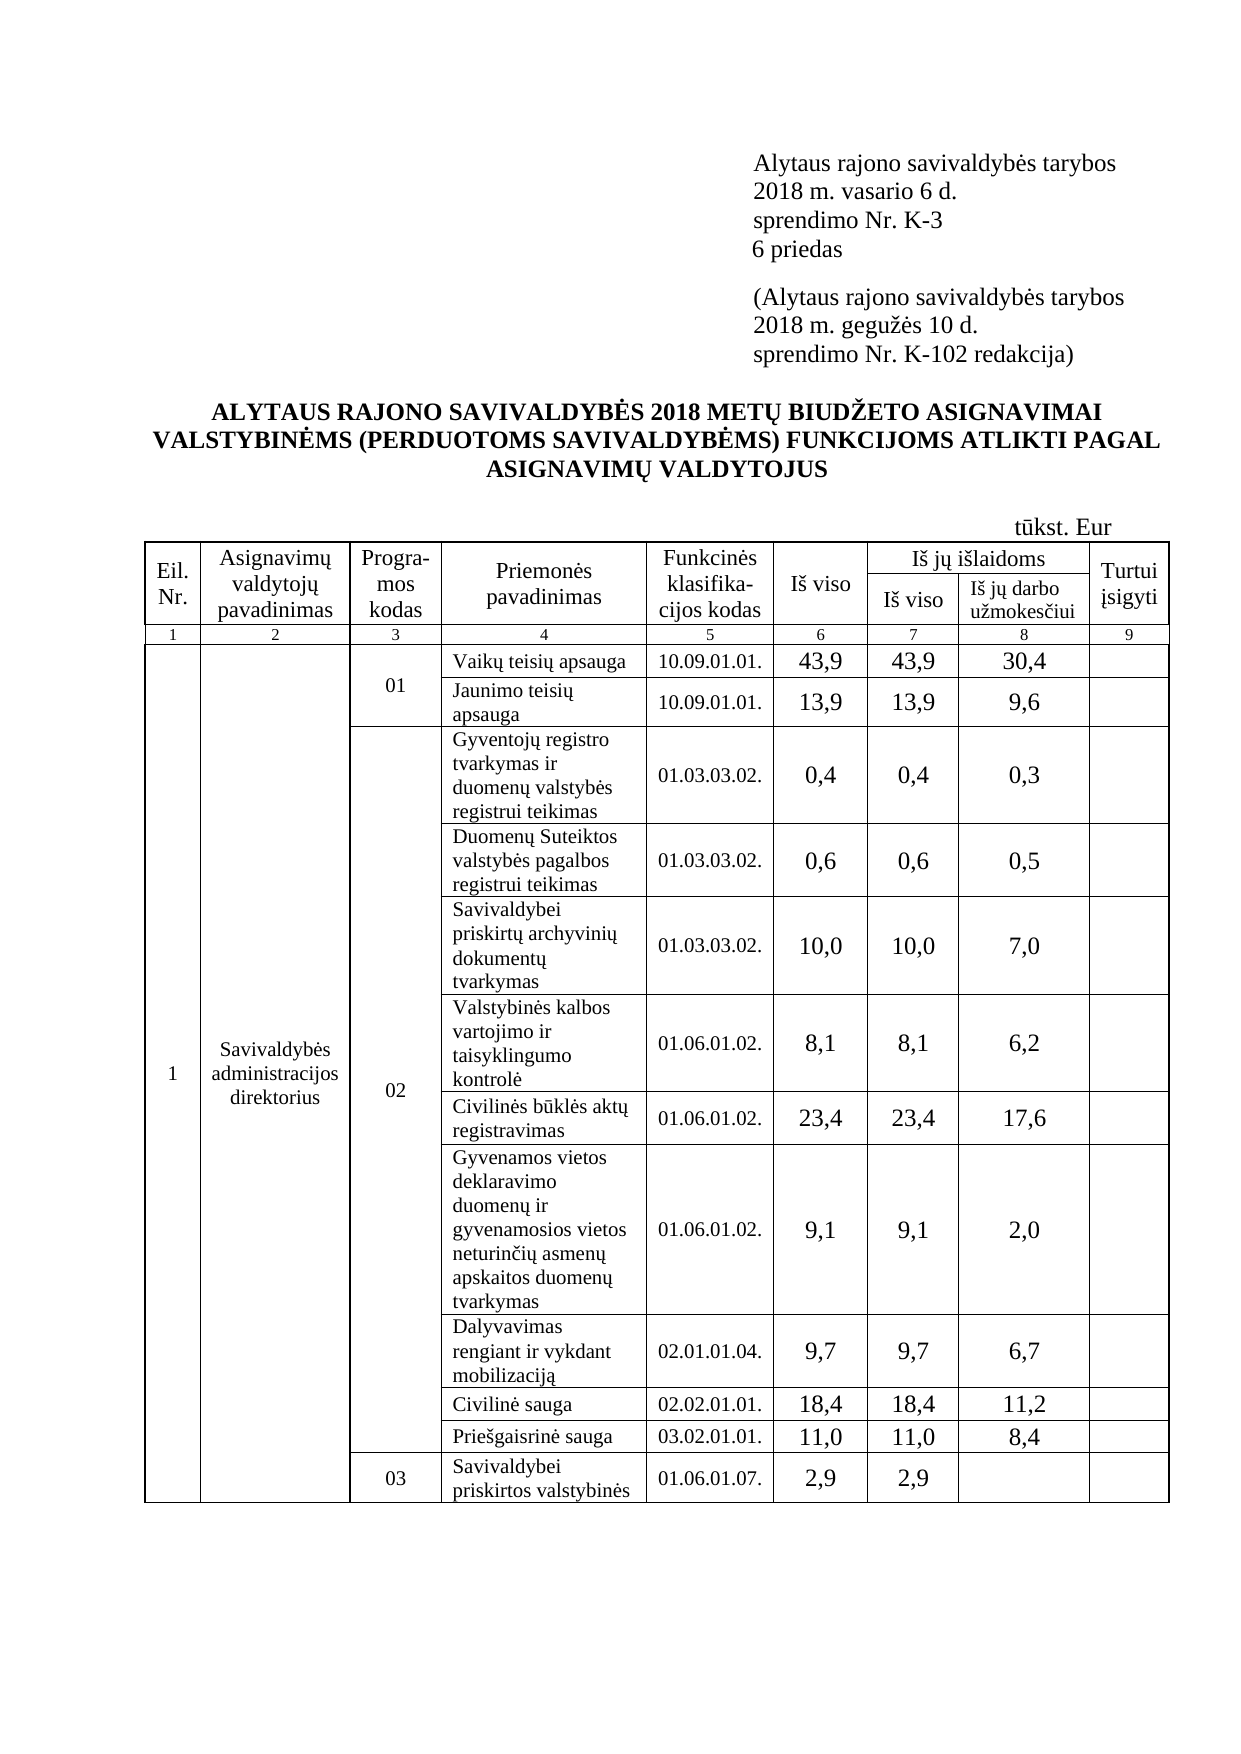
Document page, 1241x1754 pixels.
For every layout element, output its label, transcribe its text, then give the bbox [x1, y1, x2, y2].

table_cell 5 [647, 625, 773, 644]
table_cell 43,9 [774, 645, 867, 677]
table_cell [1090, 1421, 1168, 1452]
table_cell 0,5 [959, 824, 1089, 896]
table_cell 9 [1090, 625, 1169, 644]
table_header Eil. Nr. [146, 543, 200, 623]
table_cell 0,4 [868, 727, 958, 823]
table_cell 3 [351, 625, 441, 644]
table_cell Priešgaisrinė sauga [442, 1421, 646, 1452]
text 2018 m. vasario 6 d. [133, 176, 1181, 205]
table_cell 9,1 [774, 1145, 867, 1313]
table_cell 8,4 [959, 1421, 1089, 1452]
table_cell 10,0 [868, 897, 958, 993]
table_cell 01.03.03.02. [647, 727, 773, 823]
table_cell 01.06.01.07. [647, 1453, 773, 1502]
table_header Iš jų išlaidoms [868, 543, 1089, 573]
table_cell 0,4 [774, 727, 867, 823]
table_cell 01.06.01.02. [647, 1145, 773, 1313]
table_cell Civilinė sauga [442, 1388, 646, 1419]
table_cell 11,0 [774, 1421, 867, 1452]
table_cell Gyvenamos vietos deklaravimo duomenų ir gyvenamosios vietos neturinčių asmenų apskaitos duomenų tvarkymas [442, 1145, 646, 1313]
table_cell 1 [146, 625, 200, 644]
table_cell 2,0 [959, 1145, 1089, 1313]
table_cell 1 [146, 645, 200, 1502]
table_cell Iš jų darbo užmokesčiui [959, 574, 1089, 623]
table_cell 23,4 [774, 1092, 867, 1144]
table_cell Savivaldybei priskirtos valstybinės [442, 1453, 646, 1502]
table_cell 0,6 [774, 824, 867, 896]
table_cell 43,9 [868, 645, 958, 677]
text sprendimo Nr. K-3 [133, 205, 1181, 234]
table_cell 11,0 [868, 1421, 958, 1452]
table_cell 7 [868, 625, 958, 644]
text (Alytaus rajono savivaldybės tarybos [133, 282, 1181, 311]
table_cell [1090, 1092, 1168, 1144]
table_cell 2 [201, 625, 349, 644]
text Alytaus rajono savivaldybės tarybos [133, 148, 1181, 176]
table_cell 0,6 [868, 824, 958, 896]
table_header Funkcinės klasifika-cijos kodas [647, 543, 773, 623]
table_cell 9,1 [868, 1145, 958, 1313]
table_cell Jaunimo teisių apsauga [442, 678, 646, 726]
table_cell 0,3 [959, 727, 1089, 823]
table_cell 4 [442, 625, 646, 644]
table_cell Valstybinės kalbos vartojimo ir taisyklingumo kontrolė [442, 995, 646, 1091]
table_cell 13,9 [774, 678, 867, 726]
table_cell [959, 1453, 1089, 1502]
table_cell 6 [774, 625, 867, 644]
table_header Priemonės pavadinimas [442, 543, 646, 623]
table_cell 8,1 [868, 995, 958, 1091]
text 6 priedas [752, 234, 1181, 263]
table_cell 01.06.01.02. [647, 1092, 773, 1144]
table_cell 02.01.01.04. [647, 1315, 773, 1387]
table_cell 8 [959, 625, 1089, 644]
table_cell 11,2 [959, 1388, 1089, 1419]
table_cell 6,2 [959, 995, 1089, 1091]
table_cell 7,0 [959, 897, 1089, 993]
table_cell 10,0 [774, 897, 867, 993]
table_header Progra-mos kodas [351, 543, 441, 623]
table_header Iš viso [774, 543, 867, 623]
text 2018 m. gegužės 10 d. [133, 311, 1181, 339]
table_header Turtui įsigyti [1090, 543, 1168, 623]
table_cell 01 [351, 645, 441, 726]
table_cell 9,6 [959, 678, 1089, 726]
table_cell [1090, 727, 1168, 823]
table_cell Iš viso [868, 574, 958, 623]
table_cell [1090, 1145, 1168, 1313]
table_cell 02.02.01.01. [647, 1388, 773, 1419]
table_cell 17,6 [959, 1092, 1089, 1144]
table_cell 30,4 [959, 645, 1089, 677]
table_cell 02 [351, 727, 441, 1452]
table_cell [1090, 897, 1168, 993]
table_cell 10.09.01.01. [647, 678, 773, 726]
text ALYTAUS RAJONO SAVIVALDYBĖS 2018 METŲ BIUDŽETO ASIGNAVIMAI VALSTYBINĖMS (PERDUOTOMS SAVIVALDYBĖMS) FUNKCIJOMS ATLIKTI PAGAL ASIGNAVIMŲ VALDYTOJUS [133, 397, 1181, 483]
table_cell [1090, 645, 1168, 677]
table_cell 9,7 [868, 1315, 958, 1387]
table_cell Savivaldybei priskirtų archyvinių dokumentų tvarkymas [442, 897, 646, 993]
table_cell [1090, 678, 1168, 726]
table_cell Gyventojų registro tvarkymas ir duomenų valstybės registrui teikimas [442, 727, 646, 823]
table_cell [1090, 995, 1168, 1091]
table_cell 01.06.01.02. [647, 995, 773, 1091]
table_header Asignavimų valdytojų pavadinimas [201, 543, 349, 623]
table_cell 03 [351, 1453, 441, 1502]
table_cell Savivaldybės administracijos direktorius [201, 645, 349, 1502]
table_cell 01.03.03.02. [647, 824, 773, 896]
table_cell 03.02.01.01. [647, 1421, 773, 1452]
table_cell 6,7 [959, 1315, 1089, 1387]
table_cell 2,9 [868, 1453, 958, 1502]
text tūkst. Eur [1014, 512, 1181, 541]
table_cell 8,1 [774, 995, 867, 1091]
table_cell [1090, 1315, 1168, 1387]
table_cell 10.09.01.01. [647, 645, 773, 677]
table_cell Vaikų teisių apsauga [442, 645, 646, 677]
text sprendimo Nr. K-102 redakcija) [133, 339, 1181, 368]
table_cell Dalyvavimas rengiant ir vykdant mobilizaciją [442, 1315, 646, 1387]
table_cell 23,4 [868, 1092, 958, 1144]
table_cell [1090, 1388, 1168, 1419]
table_cell Duomenų Suteiktos valstybės pagalbos registrui teikimas [442, 824, 646, 896]
table_cell 01.03.03.02. [647, 897, 773, 993]
table_cell 9,7 [774, 1315, 867, 1387]
table_cell 13,9 [868, 678, 958, 726]
table_cell 18,4 [868, 1388, 958, 1419]
table_cell [1090, 1453, 1168, 1502]
table_cell [1090, 824, 1168, 896]
table_cell Civilinės būklės aktų registravimas [442, 1092, 646, 1144]
table_cell 18,4 [774, 1388, 867, 1419]
table_cell 2,9 [774, 1453, 867, 1502]
